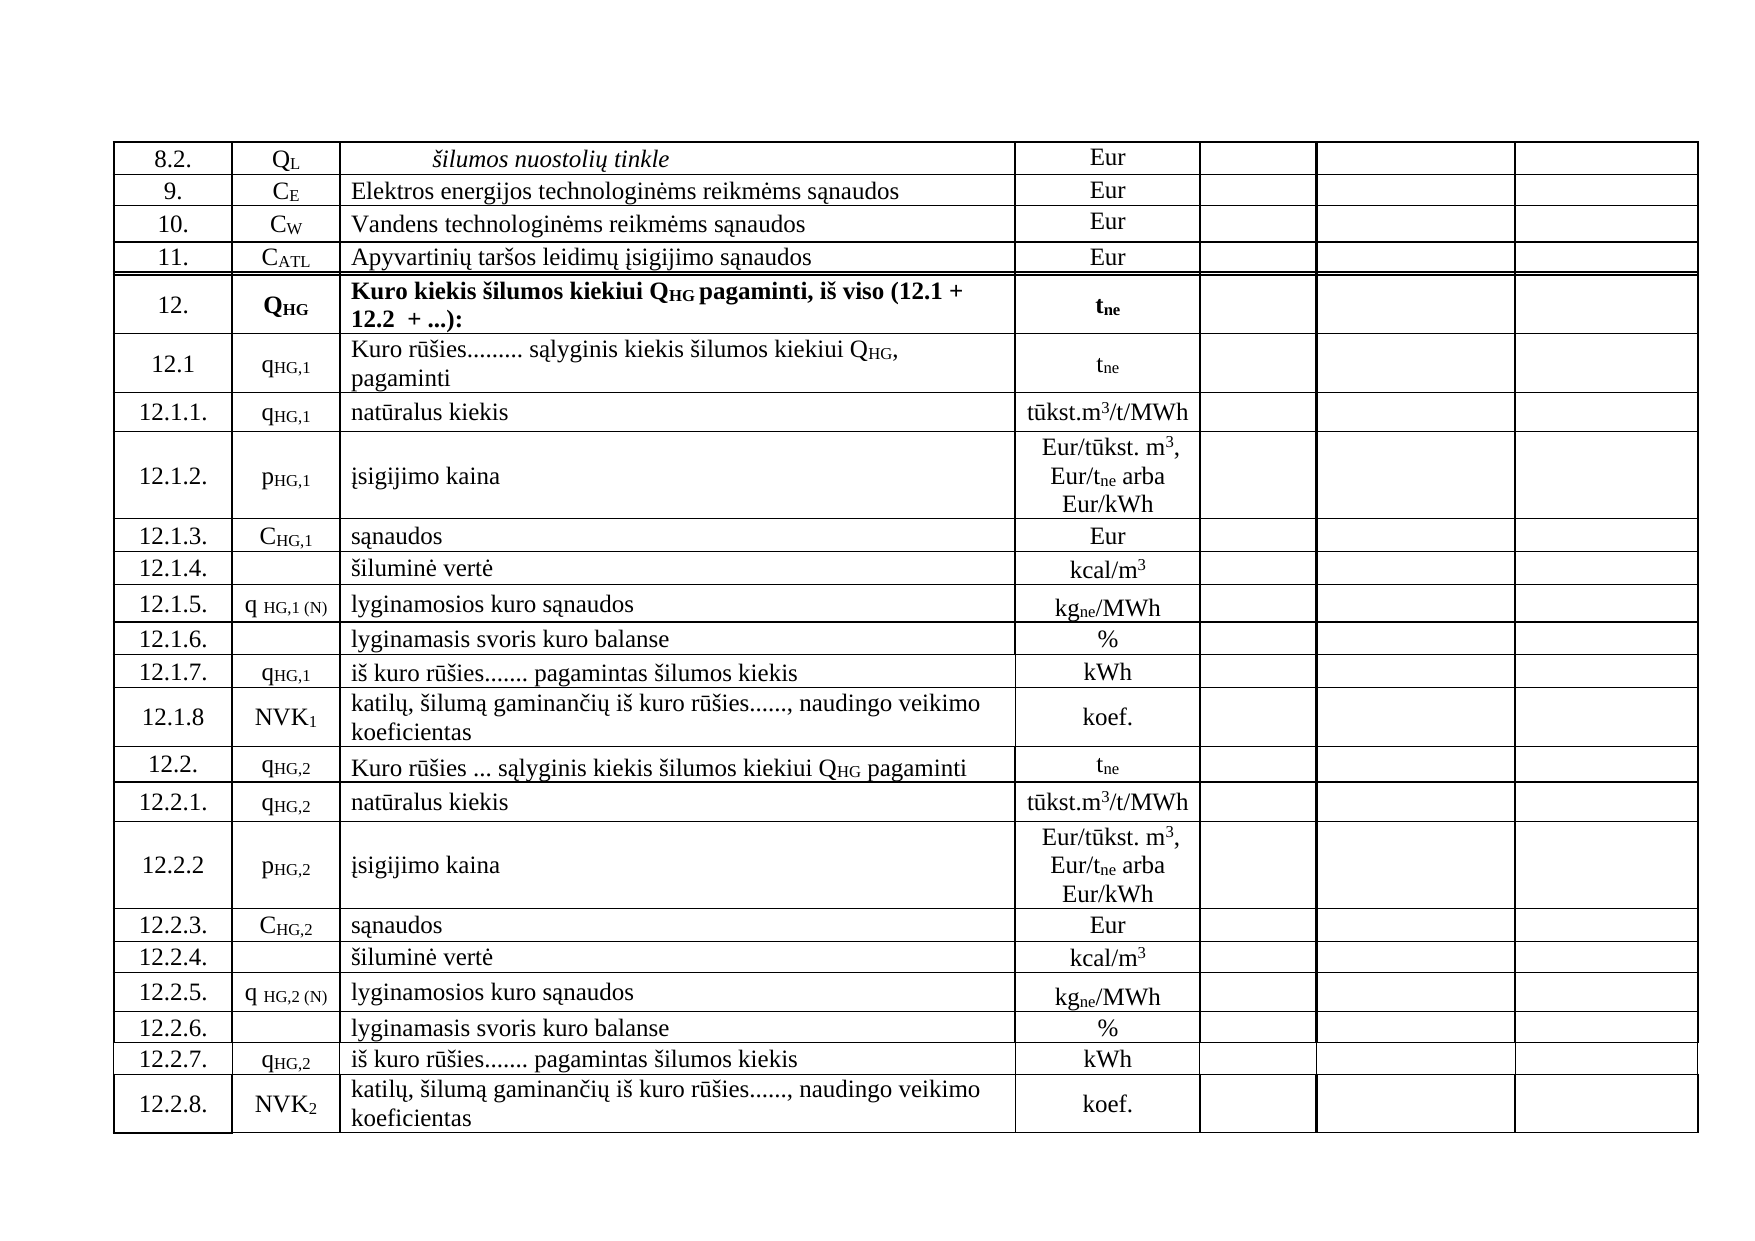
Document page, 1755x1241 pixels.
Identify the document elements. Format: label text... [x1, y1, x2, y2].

table_cell pHG,1 [233, 432, 339, 518]
table_cell qHG,2 [233, 1043, 339, 1073]
table_cell Eur [1016, 175, 1199, 205]
table_cell 12.1.5. [115, 585, 231, 621]
table_cell [1516, 206, 1697, 241]
table_cell [1201, 783, 1315, 821]
table_cell Eur/tūkst. m3, Eur/tne arba Eur/kWh [1016, 432, 1199, 518]
table_cell kWh [1016, 655, 1199, 687]
table_cell [1516, 655, 1697, 687]
table_cell 12.1 [115, 334, 231, 392]
table_cell [1318, 973, 1514, 1011]
table_cell [1200, 1043, 1316, 1073]
table_cell QHG [233, 276, 339, 333]
table_cell katilų, šilumą gaminančių iš kuro rūšies......, naudingo veikimo koeficientas [341, 1075, 1015, 1132]
table_cell [1318, 143, 1514, 174]
table_cell [1201, 909, 1315, 941]
table_cell 12.1.3. [115, 519, 231, 551]
table_cell [1201, 552, 1315, 584]
table_cell [1516, 334, 1697, 392]
table_cell pHG,2 [233, 822, 339, 908]
table_cell [1516, 243, 1697, 271]
table_cell [1516, 747, 1697, 781]
table_cell [1201, 747, 1315, 781]
table_cell koef. [1016, 1075, 1199, 1132]
table_cell sąnaudos [341, 519, 1014, 551]
table_cell Eur [1016, 206, 1199, 241]
table_cell tne [1016, 747, 1199, 781]
table_cell 12.1.4. [115, 552, 231, 584]
table_cell [1318, 243, 1514, 271]
table_cell tūkst.m3/t/MWh [1016, 783, 1199, 821]
table_cell CW [233, 206, 339, 241]
table_cell 12.1.8 [115, 688, 231, 746]
table_cell q HG,1 (N) [233, 585, 339, 621]
table_cell 12.2.5. [115, 973, 231, 1011]
table_cell [1516, 942, 1697, 972]
table_cell [1201, 519, 1315, 551]
table_cell natūralus kiekis [341, 393, 1014, 431]
table_cell [1318, 334, 1514, 392]
table_cell [1201, 822, 1315, 908]
table_cell [1201, 655, 1315, 687]
table_cell [1318, 1075, 1514, 1132]
table_cell Eur [1016, 909, 1199, 941]
table_cell [1201, 1012, 1315, 1042]
table_cell [1201, 334, 1315, 392]
table_cell qHG,1 [233, 393, 339, 431]
table_cell 12.2.8. [115, 1075, 231, 1132]
table_cell NVK2 [233, 1075, 339, 1132]
table_cell 12.1.1. [115, 393, 231, 431]
table_cell [1516, 1012, 1697, 1042]
table_cell [1201, 623, 1315, 654]
table_cell [1318, 942, 1514, 972]
table_cell [1516, 276, 1697, 333]
table_cell Elektros energijos technologinėms reikmėms sąnaudos [341, 175, 1014, 205]
table_cell [233, 942, 339, 972]
table_cell [1516, 585, 1697, 621]
table_cell 12.1.7. [115, 655, 231, 687]
table_cell įsigijimo kaina [341, 432, 1014, 518]
table_cell [1516, 623, 1697, 654]
table_cell tūkst.m3/t/MWh [1016, 393, 1199, 431]
table_cell [1318, 552, 1514, 584]
table_cell 10. [115, 206, 231, 241]
table_cell [1201, 1075, 1315, 1132]
table_cell 12.2.3. [115, 909, 231, 941]
table_cell [1516, 552, 1697, 584]
table_cell sąnaudos [341, 909, 1014, 941]
table_cell CHG,2 [233, 909, 339, 941]
table_cell [1318, 276, 1514, 333]
table_cell % [1016, 1012, 1199, 1042]
table_cell [1516, 393, 1697, 431]
table_cell [1201, 206, 1315, 241]
table_cell CATL [233, 243, 339, 271]
table_cell 12.1.6. [115, 623, 231, 654]
table_cell [1318, 175, 1514, 205]
table_cell Kuro kiekis šilumos kiekiui QHG pagaminti, iš viso (12.1 + 12.2 + ...): [341, 276, 1014, 333]
table_cell [1516, 175, 1697, 205]
table_cell [1318, 519, 1514, 551]
table_cell [233, 552, 339, 584]
table_cell [1201, 688, 1315, 746]
table_cell CE [233, 175, 339, 205]
table_cell [1318, 822, 1514, 908]
table_cell [1318, 623, 1514, 654]
table_cell [1318, 432, 1514, 518]
table_cell Vandens technologinėms reikmėms sąnaudos [341, 206, 1014, 241]
table_cell lyginamasis svoris kuro balanse [341, 623, 1014, 654]
table_cell 12.2.7. [114, 1043, 232, 1073]
table_cell Kuro rūšies ... sąlyginis kiekis šilumos kiekiui QHG pagaminti [341, 747, 1014, 781]
table_cell kcal/m3 [1016, 942, 1199, 972]
table_cell qHG,2 [233, 747, 339, 781]
table_cell 12.2.4. [115, 942, 231, 972]
table_cell [1318, 1012, 1514, 1042]
table_cell įsigijimo kaina [341, 822, 1014, 908]
table_cell [1201, 585, 1315, 621]
table_cell qHG,1 [233, 655, 339, 687]
table_cell [1201, 243, 1315, 271]
table_cell [1201, 942, 1315, 972]
table_cell NVK1 [233, 688, 339, 746]
table_cell [1516, 143, 1697, 174]
table_cell iš kuro rūšies....... pagamintas šilumos kiekis [340, 1043, 1015, 1073]
table_cell [1516, 688, 1697, 746]
table_cell [1516, 909, 1697, 941]
table_cell kWh [1016, 1043, 1199, 1073]
table_cell [233, 623, 339, 654]
table_cell CHG,1 [233, 519, 339, 551]
table_cell QL [233, 143, 339, 174]
table_cell 9. [115, 175, 231, 205]
table_cell [1516, 1043, 1697, 1073]
table_cell [1318, 783, 1514, 821]
table_cell [1318, 585, 1514, 621]
table_cell 12.1.2. [115, 432, 231, 518]
table_cell [1516, 432, 1697, 518]
table_cell [1201, 175, 1315, 205]
table_cell [1318, 655, 1514, 687]
table_cell Kuro rūšies......... sąlyginis kiekis šilumos kiekiui QHG, pagaminti [341, 334, 1014, 392]
table_cell [1516, 822, 1697, 908]
table_cell 12.2.6. [115, 1012, 231, 1042]
table_cell [1516, 1075, 1697, 1132]
table_cell lyginamosios kuro sąnaudos [341, 973, 1014, 1011]
table_cell [1318, 206, 1514, 241]
table_cell tne [1016, 334, 1199, 392]
table_cell šilumos nuostolių tinkle [341, 143, 1014, 174]
table_cell [1201, 143, 1315, 174]
table_cell šiluminė vertė [341, 552, 1014, 584]
table_cell Eur [1016, 243, 1199, 271]
table_cell [1516, 783, 1697, 821]
table_cell [1318, 688, 1514, 746]
table_cell koef. [1016, 688, 1199, 746]
table_cell [1318, 393, 1514, 431]
table_cell 12.2. [115, 747, 231, 781]
table_cell qHG,2 [233, 783, 339, 821]
table_cell kgne/MWh [1016, 585, 1199, 621]
table_cell natūralus kiekis [341, 783, 1014, 821]
table_cell % [1016, 623, 1199, 654]
table_cell [1201, 393, 1315, 431]
table_cell katilų, šilumą gaminančių iš kuro rūšies......, naudingo veikimo koeficientas [341, 688, 1015, 746]
table_cell [233, 1012, 339, 1042]
table_cell [1201, 973, 1315, 1011]
table_cell [1516, 519, 1697, 551]
table_cell 11. [115, 243, 231, 271]
table_cell šiluminė vertė [341, 942, 1014, 972]
table_cell [1201, 276, 1315, 333]
table_cell [1516, 973, 1697, 1011]
table_cell 12.2.1. [115, 783, 231, 821]
table_cell q HG,2 (N) [233, 973, 339, 1011]
table_cell tne [1016, 276, 1199, 333]
table_cell [1317, 1043, 1515, 1073]
table_cell qHG,1 [233, 334, 339, 392]
table_cell Apyvartinių taršos leidimų įsigijimo sąnaudos [341, 243, 1014, 271]
table_cell [1318, 747, 1514, 781]
table_cell [1318, 909, 1514, 941]
table_cell kgne/MWh [1016, 973, 1199, 1011]
table_cell kcal/m3 [1016, 552, 1199, 584]
table_cell 8.2. [115, 143, 231, 174]
table_cell 12. [115, 276, 231, 333]
table_cell Eur [1016, 143, 1199, 174]
table_cell Eur [1016, 519, 1199, 551]
table_cell lyginamasis svoris kuro balanse [341, 1012, 1014, 1042]
table_cell lyginamosios kuro sąnaudos [341, 585, 1014, 621]
table_cell 12.2.2 [115, 822, 231, 908]
table_cell Eur/tūkst. m3, Eur/tne arba Eur/kWh [1016, 822, 1199, 908]
table_cell [1201, 432, 1315, 518]
table_cell iš kuro rūšies....... pagamintas šilumos kiekis [341, 655, 1015, 687]
